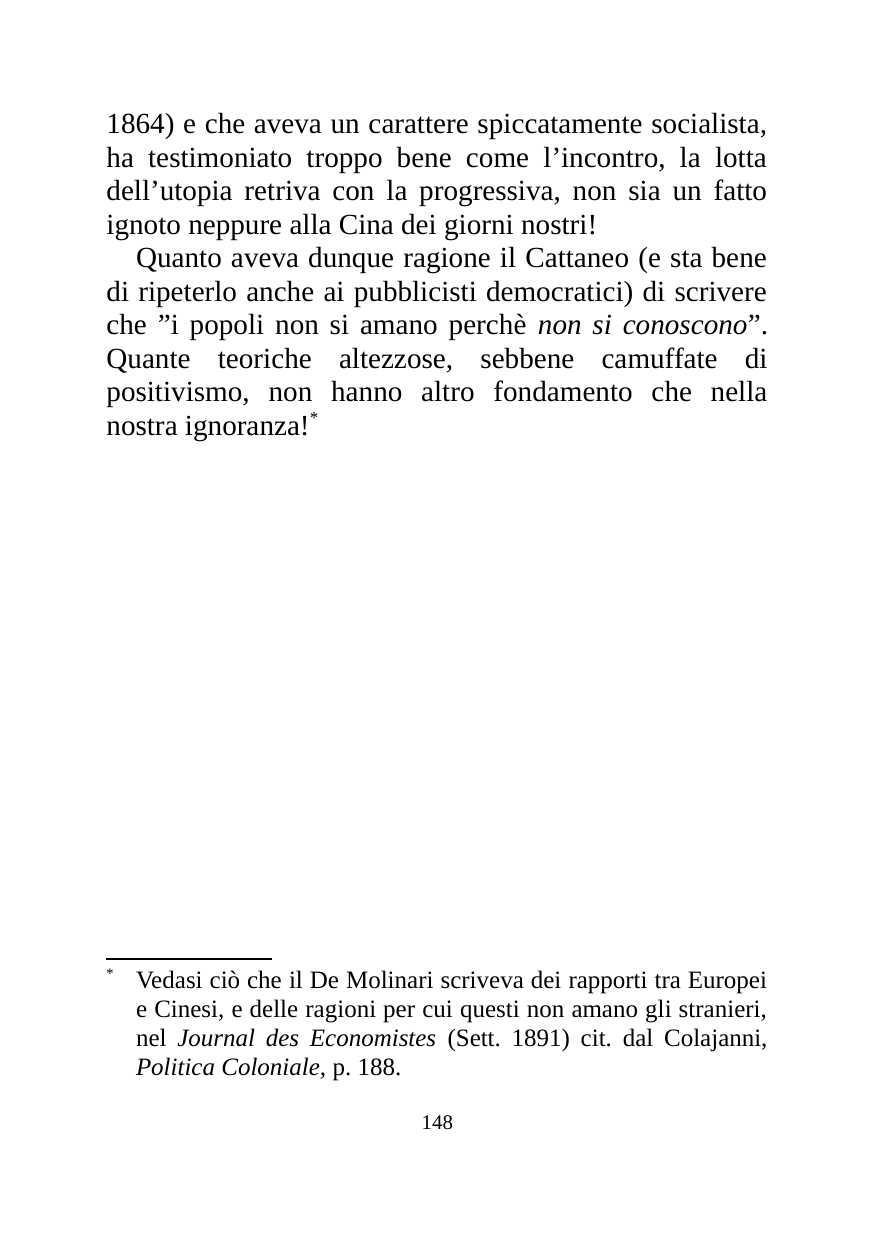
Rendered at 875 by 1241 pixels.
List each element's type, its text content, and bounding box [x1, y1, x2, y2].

text 1864) e che aveva un carattere spiccatamente socialista, ha testimoniato troppo bene come l’incontro, la lotta dell’utopia retriva con la progressiva, non sia un fatto ignoto neppure alla Cina dei giorni nostri! [106, 106, 768, 240]
text Vedasi ciò che il De Molinari scriveva dei rapporti tra Europei e Cinesi, e delle ragioni per cui questi non amano gli stranieri, nel Journal des Economistes (Sett. 1891) cit. dal Colajanni, Politica Coloniale, p. 188. [106, 965, 768, 1080]
text Quanto aveva dunque ragione il Cattaneo (e sta bene di ripeterlo anche ai pubblicisti democratici) di scrivere che ”i popoli non si amano perchè non si conoscono”. Quante teoriche altezzose, sebbene camuffate di positivismo, non hanno altro fondamento che nella nostra ignoranza! [106, 240, 768, 442]
